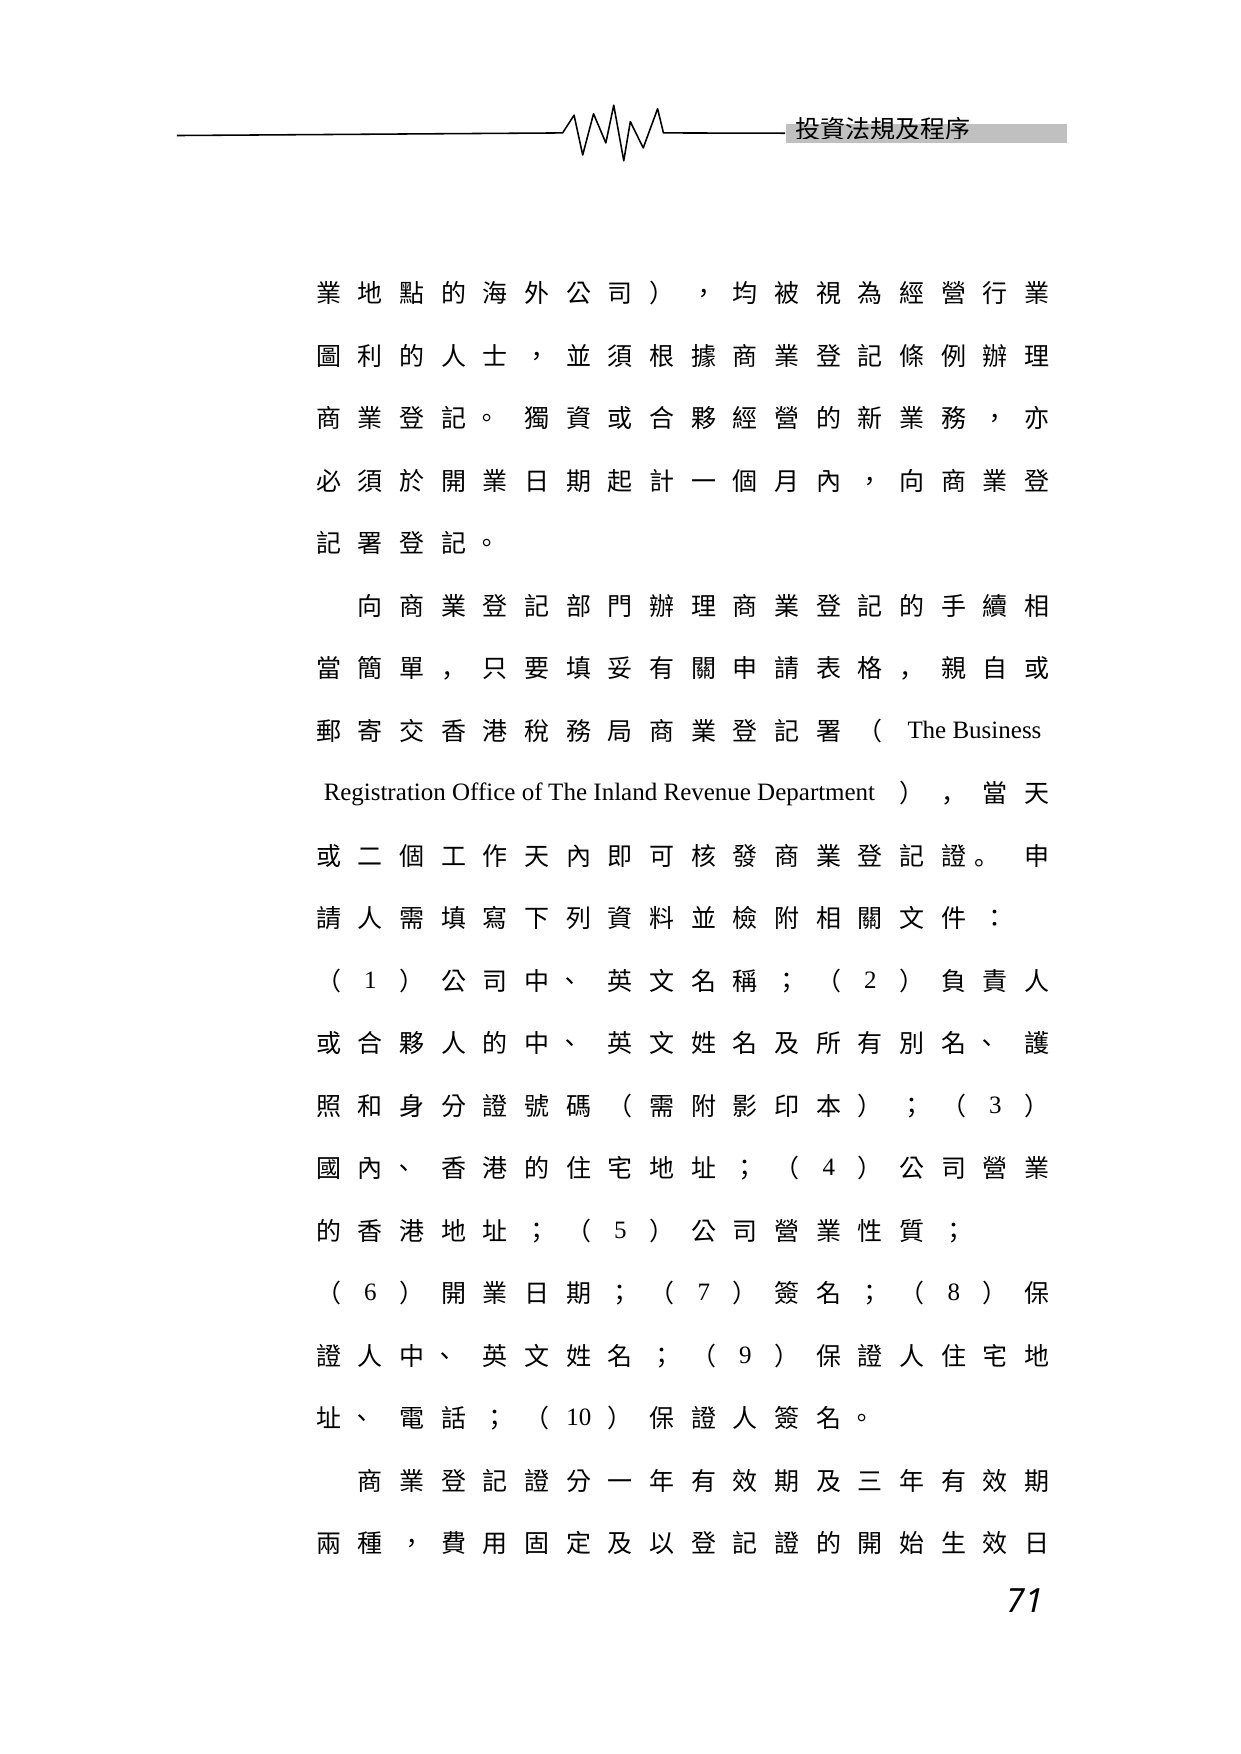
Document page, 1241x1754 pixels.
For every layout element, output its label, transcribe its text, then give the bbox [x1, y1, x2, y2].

text 向商業登記部門辦理商業登記的手續相當簡單，只要填妥有關申請表格，親自或郵寄交香港稅務局商業登記署（The Business Registration Office of The Inland Revenue Department），當天或二個工作天內即可核發商業登記證。申請人需填寫下列資料並檢附相關文件：（1）公司中、英文名稱；（2）負責人或合夥人的中、英文姓名及所有別名、護照和身分證號碼（需附影印本）；（3）國內、香港的住宅地址；（4）公司營業的香港地址；（5）公司營業性質；（6）開業日期；（7）簽名；（8）保證人中、英文姓名；（9）保證人住宅地址、電話；（10）保證人簽名。 [281, 563, 1058, 1438]
text 商業登記證分一年有效期及三年有效期兩種，費用固定及以登記證的開始生效日 [281, 1438, 1058, 1563]
text 業地點的海外公司），均被視為經營行業圖利的人士，並須根據商業登記條例辦理商業登記。獨資或合夥經營的新業務，亦必須於開業日期起計一個月內，向商業登記署登記。 [281, 250, 1058, 563]
